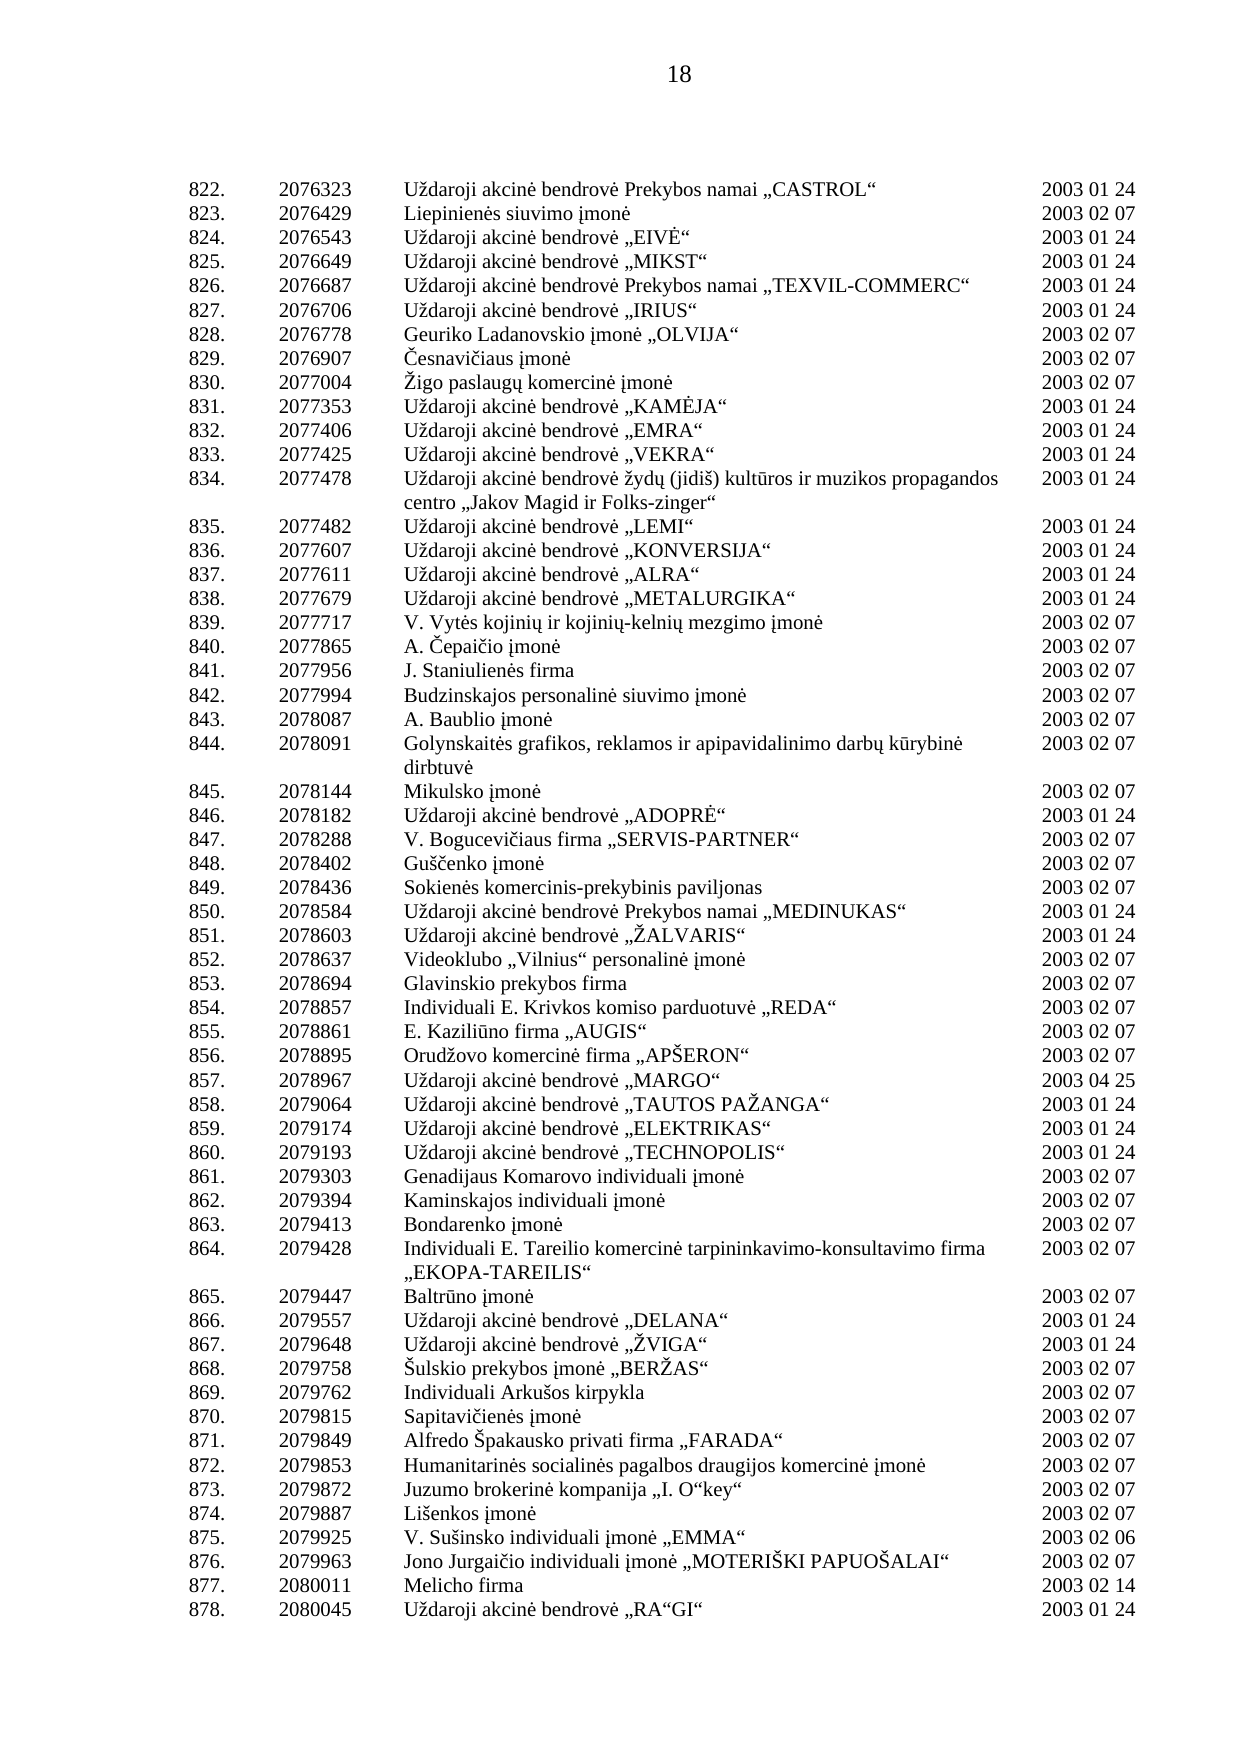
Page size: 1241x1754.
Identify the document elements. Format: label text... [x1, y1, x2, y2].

table_cell 847. [177, 827, 267, 851]
table_cell 2079762 [267, 1380, 392, 1404]
table_cell Humanitarinės socialinės pagalbos draugijos komercinė įmonė [393, 1453, 1030, 1477]
table_cell 2078091 [267, 731, 392, 779]
table_cell 872. [177, 1453, 267, 1477]
table_cell V. Vytės kojinių ir kojinių-kelnių mezgimo įmonė [393, 610, 1030, 634]
table_cell Sokienės komercinis-prekybinis paviljonas [393, 875, 1030, 899]
table_cell 2003 02 07 [1030, 1188, 1181, 1212]
table_cell 862. [177, 1188, 267, 1212]
table_cell 825. [177, 249, 267, 273]
table_cell 845. [177, 779, 267, 803]
table_cell 2079872 [267, 1477, 392, 1501]
table_cell 850. [177, 899, 267, 923]
table_cell 2003 02 07 [1030, 346, 1181, 370]
table_cell 2003 02 07 [1030, 1164, 1181, 1188]
table_cell 823. [177, 201, 267, 225]
table_cell Genadijaus Komarovo individuali įmonė [393, 1164, 1030, 1188]
table_cell 838. [177, 586, 267, 610]
table_cell 2003 02 07 [1030, 370, 1181, 394]
table_cell Uždaroji akcinė bendrovė „LEMI“ [393, 514, 1030, 538]
table_cell 2076706 [267, 298, 392, 322]
table_cell 2076907 [267, 346, 392, 370]
table_cell 2078603 [267, 923, 392, 947]
table_cell 2079963 [267, 1549, 392, 1573]
table_cell 2003 02 07 [1030, 659, 1181, 682]
table_cell 843. [177, 707, 267, 731]
table_cell 2003 02 07 [1030, 1380, 1181, 1404]
table_cell Alfredo Špakausko privati firma „FARADA“ [393, 1429, 1030, 1452]
table_cell 874. [177, 1501, 267, 1525]
table_cell Uždaroji akcinė bendrovė „ADOPRĖ“ [393, 803, 1030, 827]
table_cell Uždaroji akcinė bendrovė „TAUTOS PAŽANGA“ [393, 1092, 1030, 1116]
table_cell Žigo paslaugų komercinė įmonė [393, 370, 1030, 394]
table_cell 866. [177, 1308, 267, 1332]
table_cell E. Kaziliūno firma „AUGIS“ [393, 1019, 1030, 1043]
table_cell 2077994 [267, 683, 392, 707]
table_cell 852. [177, 947, 267, 971]
table_cell 856. [177, 1044, 267, 1067]
table_cell 869. [177, 1380, 267, 1404]
table_cell Uždaroji akcinė bendrovė „DELANA“ [393, 1308, 1030, 1332]
table_cell 2077482 [267, 514, 392, 538]
table_cell 2003 02 07 [1030, 851, 1181, 875]
table_cell 2077717 [267, 610, 392, 634]
table_cell 865. [177, 1284, 267, 1308]
table_cell 2003 01 24 [1030, 1092, 1181, 1116]
table_cell 822. [177, 177, 267, 201]
table_cell 2003 02 07 [1030, 322, 1181, 346]
table_cell 2077607 [267, 538, 392, 562]
table_cell 2077478 [267, 466, 392, 514]
table_cell 2003 02 07 [1030, 947, 1181, 971]
table_cell Individuali Arkušos kirpykla [393, 1380, 1030, 1404]
table_cell Uždaroji akcinė bendrovė Prekybos namai „TEXVIL-COMMERC“ [393, 274, 1030, 297]
table_cell 839. [177, 610, 267, 634]
table_cell Uždaroji akcinė bendrovė „VEKRA“ [393, 442, 1030, 466]
table_cell 2003 02 07 [1030, 1549, 1181, 1573]
table_cell 2003 01 24 [1030, 225, 1181, 249]
table_cell 2003 02 07 [1030, 1236, 1181, 1284]
table_cell 2079413 [267, 1212, 392, 1236]
table_cell 2079648 [267, 1332, 392, 1356]
table_cell 844. [177, 731, 267, 779]
table_cell 2003 04 25 [1030, 1068, 1181, 1092]
table_cell 2080045 [267, 1597, 392, 1621]
table_cell 861. [177, 1164, 267, 1188]
table_cell 837. [177, 562, 267, 586]
table_cell 2003 02 07 [1030, 1404, 1181, 1428]
table_cell 2003 01 24 [1030, 1308, 1181, 1332]
table_cell 835. [177, 514, 267, 538]
table_cell Individuali E. Krivkos komiso parduotuvė „REDA“ [393, 995, 1030, 1019]
table_cell 2077611 [267, 562, 392, 586]
table_cell 857. [177, 1068, 267, 1092]
table_cell 2079887 [267, 1501, 392, 1525]
table_cell 2077865 [267, 634, 392, 658]
table_cell 876. [177, 1549, 267, 1573]
table_cell Orudžovo komercinė firma „APŠERON“ [393, 1044, 1030, 1067]
table_cell Videoklubo „Vilnius“ personalinė įmonė [393, 947, 1030, 971]
table_cell 2078288 [267, 827, 392, 851]
table_cell 2077353 [267, 394, 392, 418]
table_cell Uždaroji akcinė bendrovė „ŽVIGA“ [393, 1332, 1030, 1356]
table_cell A. Baublio įmonė [393, 707, 1030, 731]
table_cell 2003 02 07 [1030, 971, 1181, 995]
table_cell Uždaroji akcinė bendrovė „METALURGIKA“ [393, 586, 1030, 610]
table_cell Uždaroji akcinė bendrovė „ALRA“ [393, 562, 1030, 586]
table_cell 827. [177, 298, 267, 322]
table_cell 2076543 [267, 225, 392, 249]
table_cell 851. [177, 923, 267, 947]
table_cell 855. [177, 1019, 267, 1043]
table_cell 2003 01 24 [1030, 418, 1181, 442]
table_cell Individuali E. Tareilio komercinė tarpininkavimo-konsultavimo firma „EKOPA-TAREILIS“ [393, 1236, 1030, 1284]
table_cell Česnavičiaus įmonė [393, 346, 1030, 370]
table_cell Baltrūno įmonė [393, 1284, 1030, 1308]
table_cell 2076429 [267, 201, 392, 225]
table_cell 2078637 [267, 947, 392, 971]
table_cell 2003 01 24 [1030, 586, 1181, 610]
table_cell 859. [177, 1116, 267, 1140]
table_cell 2079428 [267, 1236, 392, 1284]
table_cell 2003 01 24 [1030, 249, 1181, 273]
table_cell 2079303 [267, 1164, 392, 1188]
table_cell 832. [177, 418, 267, 442]
table_cell Uždaroji akcinė bendrovė „ELEKTRIKAS“ [393, 1116, 1030, 1140]
table_cell 864. [177, 1236, 267, 1284]
table_cell 2003 02 06 [1030, 1525, 1181, 1549]
table_cell Budzinskajos personalinė siuvimo įmonė [393, 683, 1030, 707]
table_cell 2003 02 07 [1030, 779, 1181, 803]
table_cell 834. [177, 466, 267, 514]
table_cell 836. [177, 538, 267, 562]
table_cell 2003 01 24 [1030, 298, 1181, 322]
table_cell Uždaroji akcinė bendrovė „MIKST“ [393, 249, 1030, 273]
table_cell 2003 02 07 [1030, 1044, 1181, 1067]
table_cell 2003 02 07 [1030, 610, 1181, 634]
table_cell Uždaroji akcinė bendrovė „KONVERSIJA“ [393, 538, 1030, 562]
table_cell 2076649 [267, 249, 392, 273]
table_cell 868. [177, 1356, 267, 1380]
table_cell Uždaroji akcinė bendrovė „EIVĖ“ [393, 225, 1030, 249]
table_cell Golynskaitės grafikos, reklamos ir apipavidalinimo darbų kūrybinė dirbtuvė [393, 731, 1030, 779]
table_cell 2003 01 24 [1030, 1140, 1181, 1164]
table_cell Mikulsko įmonė [393, 779, 1030, 803]
table_cell 2078857 [267, 995, 392, 1019]
table_cell 2077425 [267, 442, 392, 466]
table_cell 2003 02 07 [1030, 707, 1181, 731]
table_cell J. Staniulienės firma [393, 659, 1030, 682]
table_cell 2003 02 07 [1030, 827, 1181, 851]
table_cell 2078861 [267, 1019, 392, 1043]
table_cell 873. [177, 1477, 267, 1501]
table_cell 846. [177, 803, 267, 827]
table_cell 2076323 [267, 177, 392, 201]
table_cell 2079815 [267, 1404, 392, 1428]
table_cell 2003 01 24 [1030, 803, 1181, 827]
table_cell 2003 01 24 [1030, 1597, 1181, 1621]
table_cell Uždaroji akcinė bendrovė „ŽALVARIS“ [393, 923, 1030, 947]
table_cell Glavinskio prekybos firma [393, 971, 1030, 995]
table_cell V. Bogucevičiaus firma „SERVIS-PARTNER“ [393, 827, 1030, 851]
table_cell Šulskio prekybos įmonė „BERŽAS“ [393, 1356, 1030, 1380]
table_cell Lišenkos įmonė [393, 1501, 1030, 1525]
table_cell 2003 01 24 [1030, 562, 1181, 586]
table_cell 2003 02 07 [1030, 683, 1181, 707]
table_cell 2077679 [267, 586, 392, 610]
table_cell 831. [177, 394, 267, 418]
table_cell Uždaroji akcinė bendrovė „EMRA“ [393, 418, 1030, 442]
table_cell 2078436 [267, 875, 392, 899]
table_cell 840. [177, 634, 267, 658]
table_cell 867. [177, 1332, 267, 1356]
table_cell 2079758 [267, 1356, 392, 1380]
table_cell 2079174 [267, 1116, 392, 1140]
table_cell Guščenko įmonė [393, 851, 1030, 875]
table_cell 2078087 [267, 707, 392, 731]
table_cell 2003 01 24 [1030, 274, 1181, 297]
table_cell 2003 02 07 [1030, 634, 1181, 658]
table_cell 2003 01 24 [1030, 1332, 1181, 1356]
table_cell Uždaroji akcinė bendrovė „RA“GI“ [393, 1597, 1030, 1621]
table_cell Bondarenko įmonė [393, 1212, 1030, 1236]
table_cell Uždaroji akcinė bendrovė Prekybos namai „CASTROL“ [393, 177, 1030, 201]
table_cell 878. [177, 1597, 267, 1621]
table_cell 2079447 [267, 1284, 392, 1308]
table_cell 829. [177, 346, 267, 370]
table_cell 2003 01 24 [1030, 177, 1181, 201]
table_cell 2077956 [267, 659, 392, 682]
table_cell 2077406 [267, 418, 392, 442]
table_cell 2003 02 07 [1030, 201, 1181, 225]
table_cell Liepinienės siuvimo įmonė [393, 201, 1030, 225]
table_cell 860. [177, 1140, 267, 1164]
table_cell 828. [177, 322, 267, 346]
table_cell 2079853 [267, 1453, 392, 1477]
table_cell 2078182 [267, 803, 392, 827]
table_cell Uždaroji akcinė bendrovė „IRIUS“ [393, 298, 1030, 322]
table_cell 2079394 [267, 1188, 392, 1212]
table_cell 2003 01 24 [1030, 1116, 1181, 1140]
table_cell 853. [177, 971, 267, 995]
table_cell 2076687 [267, 274, 392, 297]
table_cell 2003 02 07 [1030, 1477, 1181, 1501]
table_cell Kaminskajos individuali įmonė [393, 1188, 1030, 1212]
table_cell 2079064 [267, 1092, 392, 1116]
table_cell 863. [177, 1212, 267, 1236]
table_cell 848. [177, 851, 267, 875]
table_cell 858. [177, 1092, 267, 1116]
table_cell A. Čepaičio įmonė [393, 634, 1030, 658]
table_cell 2003 01 24 [1030, 514, 1181, 538]
table_cell 2078895 [267, 1044, 392, 1067]
table_cell 2078967 [267, 1068, 392, 1092]
table_cell 2078402 [267, 851, 392, 875]
table_cell Uždaroji akcinė bendrovė „KAMĖJA“ [393, 394, 1030, 418]
table_cell 2003 02 07 [1030, 1284, 1181, 1308]
table_cell 2003 02 07 [1030, 1453, 1181, 1477]
table_cell 826. [177, 274, 267, 297]
table_cell 2076778 [267, 322, 392, 346]
table_cell 2078584 [267, 899, 392, 923]
table_cell 871. [177, 1429, 267, 1452]
table_cell 875. [177, 1525, 267, 1549]
table_cell V. Sušinsko individuali įmonė „EMMA“ [393, 1525, 1030, 1549]
table_cell 2077004 [267, 370, 392, 394]
table_cell 2003 02 07 [1030, 731, 1181, 779]
table_cell 870. [177, 1404, 267, 1428]
table_cell 849. [177, 875, 267, 899]
table_cell 2003 02 07 [1030, 995, 1181, 1019]
table_cell 2003 02 07 [1030, 1501, 1181, 1525]
table_cell Geuriko Ladanovskio įmonė „OLVIJA“ [393, 322, 1030, 346]
table_cell 2079849 [267, 1429, 392, 1452]
table_cell 2003 02 14 [1030, 1573, 1181, 1597]
table_cell 2003 02 07 [1030, 1019, 1181, 1043]
table_cell 2003 01 24 [1030, 899, 1181, 923]
table_cell Juzumo brokerinė kompanija „I. O“key“ [393, 1477, 1030, 1501]
table_cell Sapitavičienės įmonė [393, 1404, 1030, 1428]
table_cell 877. [177, 1573, 267, 1597]
table_cell 2003 01 24 [1030, 466, 1181, 514]
table_cell Uždaroji akcinė bendrovė žydų (jidiš) kultūros ir muzikos propagandos centro „Jakov Magid ir Folks-zinger“ [393, 466, 1030, 514]
table_cell 2003 01 24 [1030, 538, 1181, 562]
table_cell Uždaroji akcinė bendrovė „TECHNOPOLIS“ [393, 1140, 1030, 1164]
table_cell 2003 02 07 [1030, 1429, 1181, 1452]
table_cell Melicho firma [393, 1573, 1030, 1597]
table_cell 824. [177, 225, 267, 249]
table_cell 2003 02 07 [1030, 1356, 1181, 1380]
table_cell 841. [177, 659, 267, 682]
table_cell 2003 01 24 [1030, 442, 1181, 466]
table_cell 2003 02 07 [1030, 875, 1181, 899]
table_cell 854. [177, 995, 267, 1019]
table_cell Uždaroji akcinė bendrovė Prekybos namai „MEDINUKAS“ [393, 899, 1030, 923]
table_cell 2079193 [267, 1140, 392, 1164]
table_cell 833. [177, 442, 267, 466]
table_cell 2080011 [267, 1573, 392, 1597]
table_cell 2003 02 07 [1030, 1212, 1181, 1236]
table_cell 2078694 [267, 971, 392, 995]
table_cell 2079557 [267, 1308, 392, 1332]
table_cell 830. [177, 370, 267, 394]
table_cell 842. [177, 683, 267, 707]
table_cell 2003 01 24 [1030, 923, 1181, 947]
table_cell 2079925 [267, 1525, 392, 1549]
table_cell Jono Jurgaičio individuali įmonė „MOTERIŠKI PAPUOŠALAI“ [393, 1549, 1030, 1573]
table_cell Uždaroji akcinė bendrovė „MARGO“ [393, 1068, 1030, 1092]
table_cell 2078144 [267, 779, 392, 803]
table_cell 2003 01 24 [1030, 394, 1181, 418]
